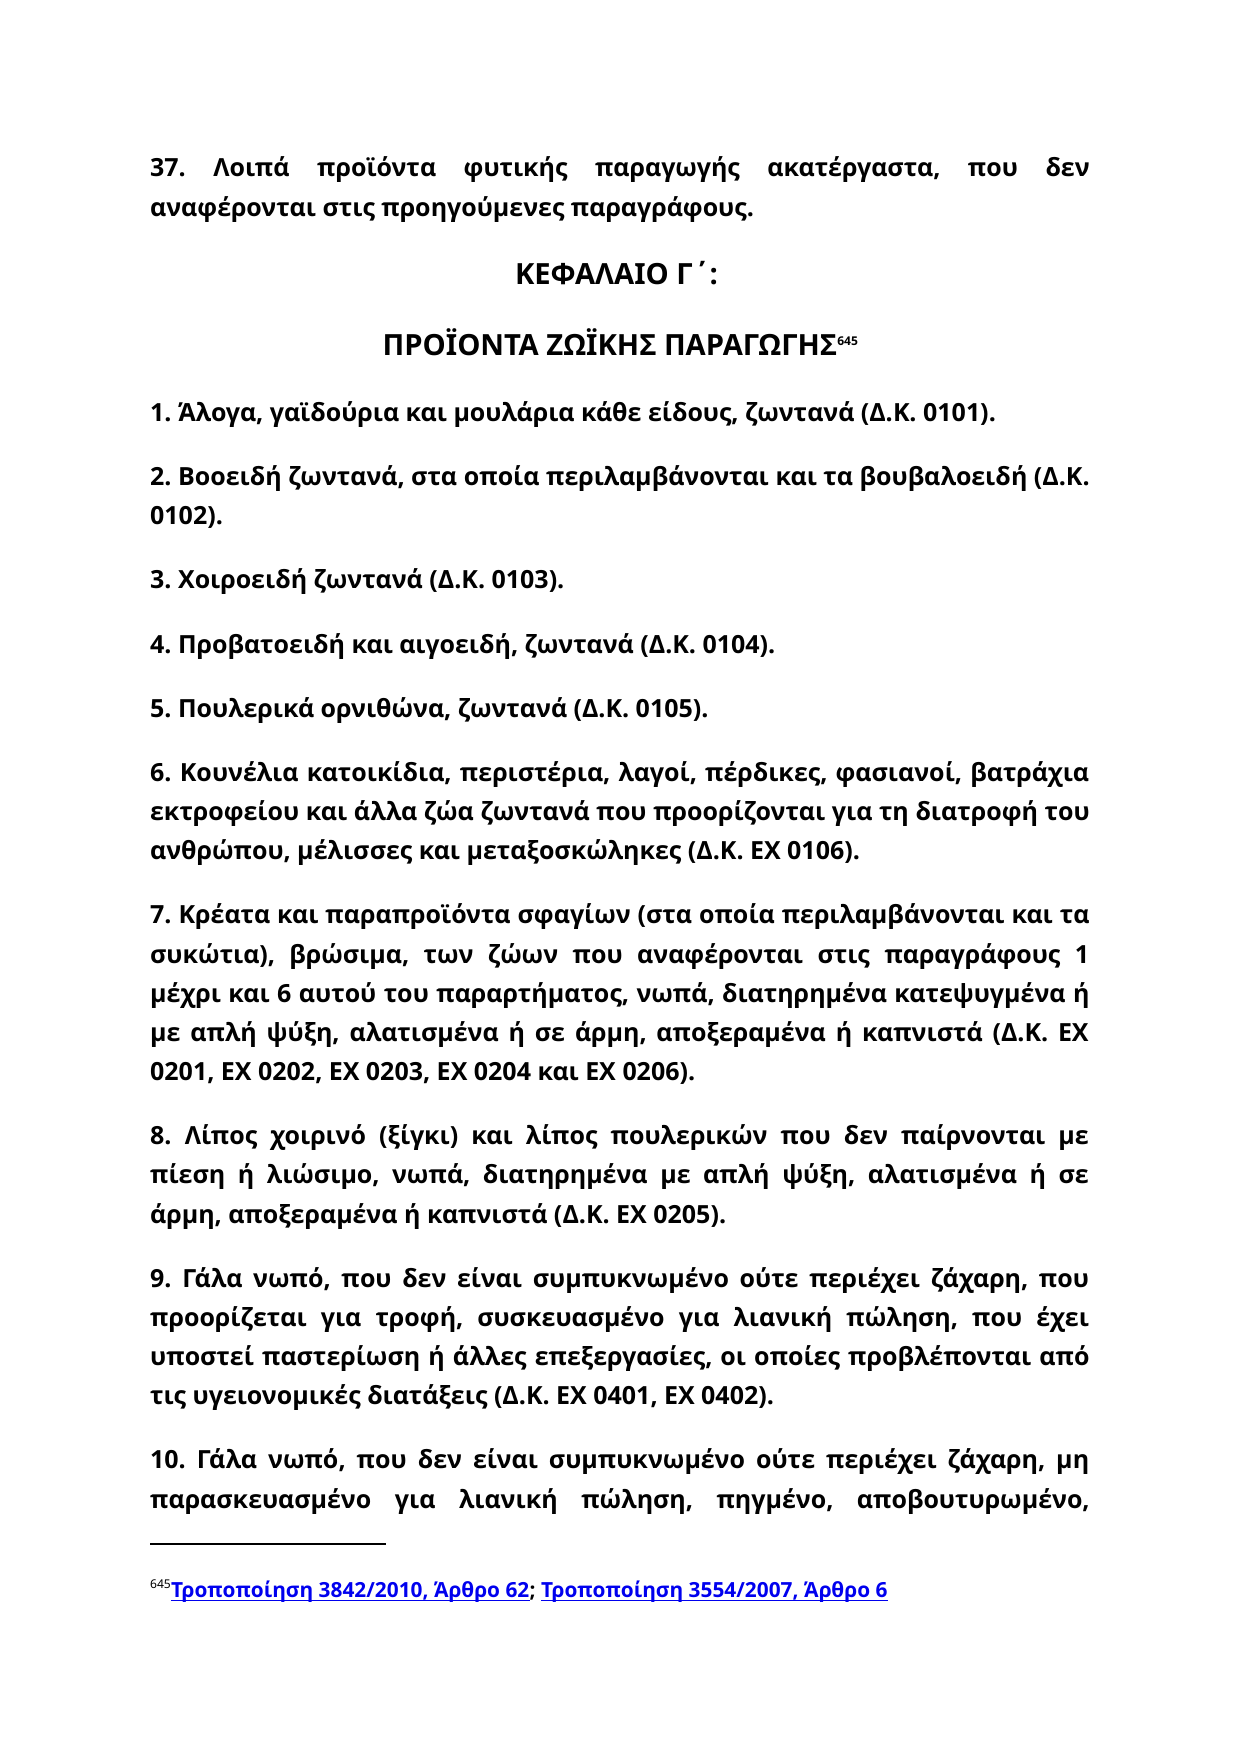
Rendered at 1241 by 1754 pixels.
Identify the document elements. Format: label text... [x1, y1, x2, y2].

text Τροποποίηση 3842/2010, Άρθρο 62; Τροποποίηση 3554/2007, Άρθρο 6 [150, 1576, 1090, 1604]
text 6. Κουνέλια κατοικίδια, περιστέρια, λαγοί, πέρδικες, φασιανοί, βατράχια εκτροφείου και άλλα ζώα ζωντανά που προορίζονται για τη διατροφή του ανθρώπου, μέλισ­σες και μεταξοσκώληκες (Δ.Κ. ΕΧ 0106). [150, 754, 1090, 867]
text 8. Λίπος χοιρινό (ξίγκι) και λίπος πουλερικών που δεν παίρνονται με πίεση ή λιώσιμο, νωπά, διατηρημένα με απλή ψύξη, αλατισμένα ή σε άρμη, αποξεραμένα ή καπνιστά (Δ.Κ. ΕΧ 0205). [150, 1118, 1090, 1230]
subtitle ΠΡΟΪΟΝΤΑ ΖΩΪΚΗΣ ΠΑΡΑΓΩΓΗΣ [150, 324, 1090, 364]
text 7. Κρέατα και παραπροϊόντα σφαγίων (στα οποία περιλαμβάνονται και τα συκώτια), βρώσιμα, των ζώων που αναφέρονται στις παραγράφους 1 μέχρι και 6 αυτού του παραρτήματος, νωπά, διατηρημένα κατεψυγμένα ή με απλή ψύξη, αλατισμένα ή σε άρμη, αποξεραμένα ή καπνιστά (Δ.Κ. ΕΧ 0201, ΕΧ 0202, ΕΧ 0203, ΕΧ 0204 και ΕΧ 0206). [150, 897, 1090, 1088]
text 3. Χοιροειδή ζωντανά (Δ.Κ. 0103). [150, 562, 1090, 596]
text 9. Γάλα νωπό, που δεν είναι συμπυκνωμένο ούτε περιέχει ζάχαρη, που προορίζεται για τροφή, συσκευασμένο για λιανική πώληση, που έχει υποστεί παστερίωση ή άλλες επεξεργασίες, οι οποίες προβλέπονται από τις υγειονομικές διατάξεις (Δ.Κ. ΕΧ 0401, ΕΧ 0402). [150, 1260, 1090, 1412]
text 2. Βοοειδή ζωντανά, στα οποία περιλαμβάνονται και τα βουβαλοειδή (Δ.Κ. 0102). [150, 459, 1090, 532]
text 4. Προβατοειδή και αιγοειδή, ζωντανά (Δ.Κ. 0104). [150, 626, 1090, 660]
text 5. Πουλερικά ορνιθώνα, ζωντανά (Δ.Κ. 0105). [150, 690, 1090, 724]
text 1. Άλογα, γαϊδούρια και μουλάρια κάθε είδους, ζωντανά (Δ.Κ. 0101). [150, 394, 1090, 429]
text 37. Λοιπά προϊόντα φυτικής παραγωγής ακατέργαστα, που δεν αναφέρονται στις προηγούμενες παραγράφους. [150, 150, 1090, 223]
subtitle ΚΕΦΑΛΑΙΟ Γ΄: [150, 253, 1090, 293]
text 10. Γάλα νωπό, που δεν είναι συμπυκνωμένο ούτε περιέχει ζάχαρη, μη παρασκευασμένο για λιανική πώληση, πηγμένο, αποβουτυρωμένο, [150, 1442, 1090, 1515]
